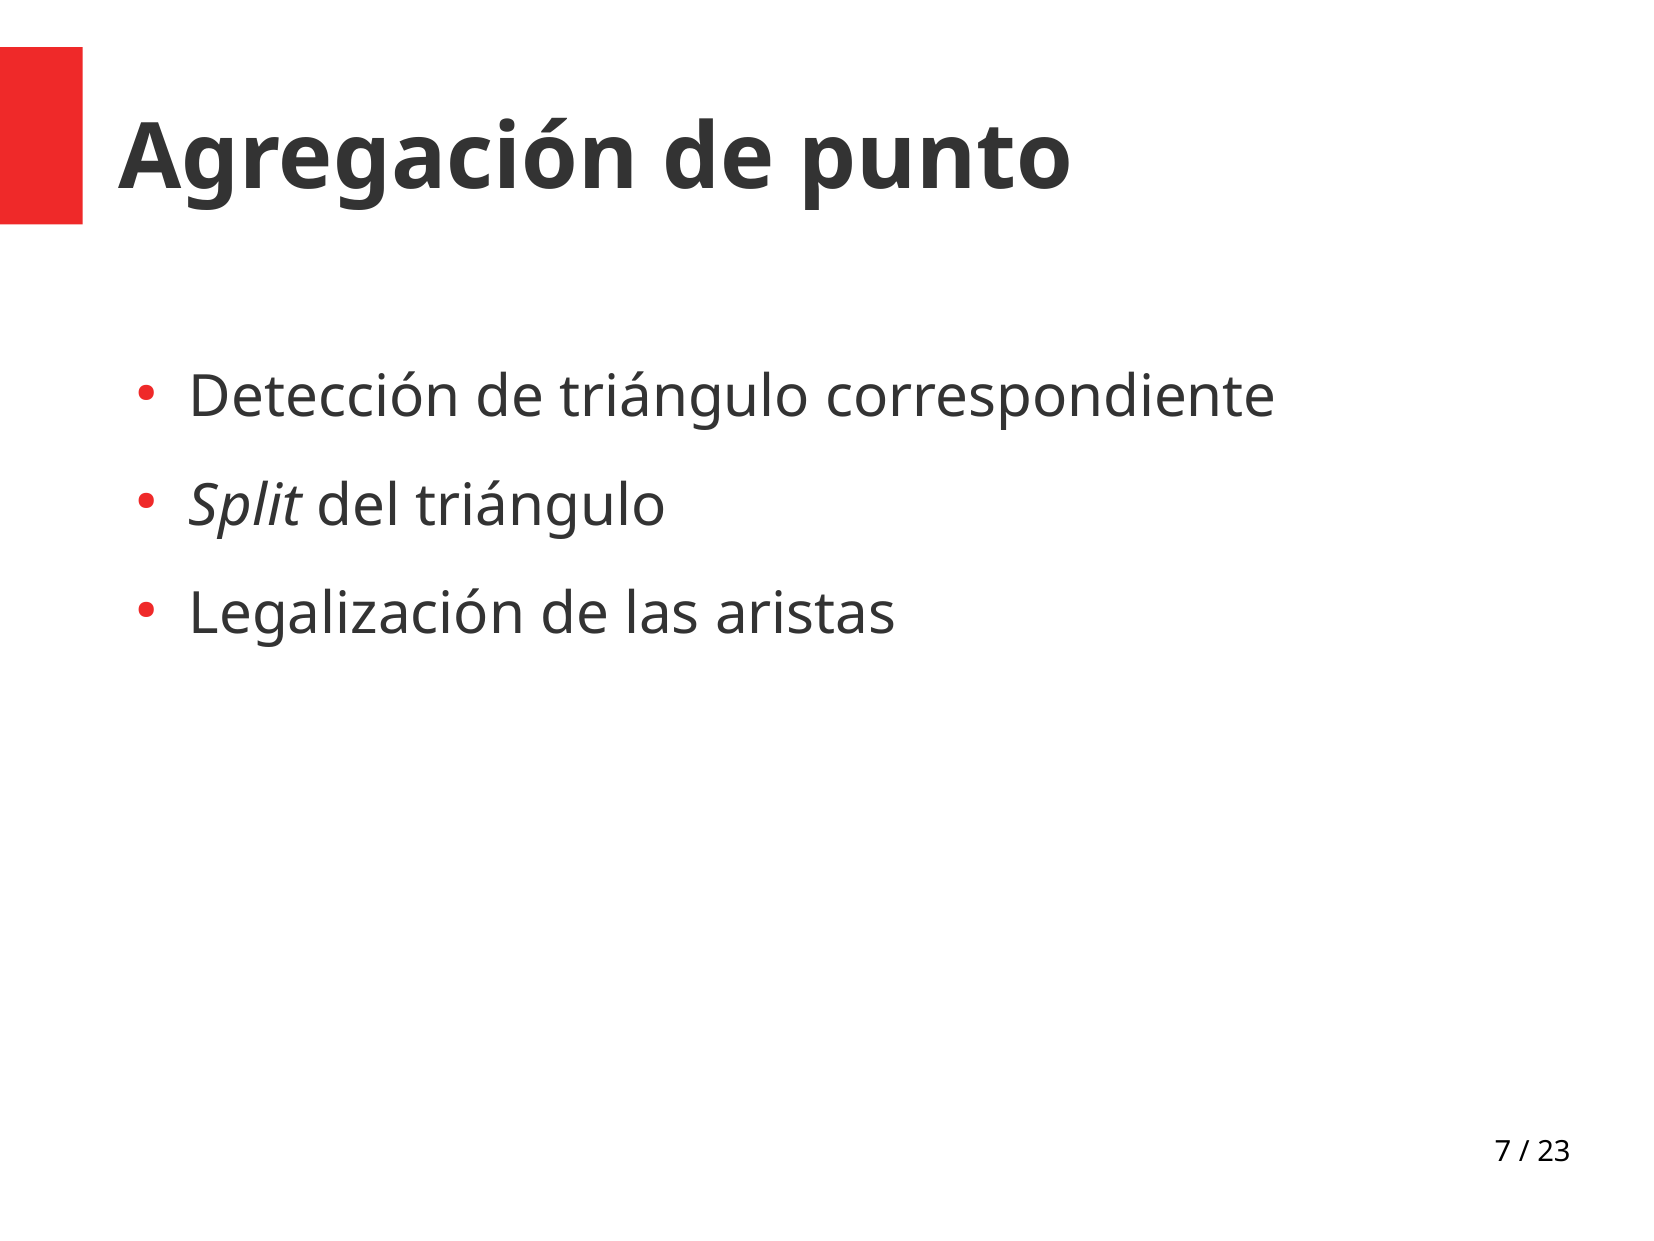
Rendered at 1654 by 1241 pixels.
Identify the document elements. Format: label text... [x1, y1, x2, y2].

title Agregación de punto [118, 49, 1571, 257]
list Detección de triángulo correspondiente Split del triángulo Legalización de las aristas [118, 354, 1536, 1074]
